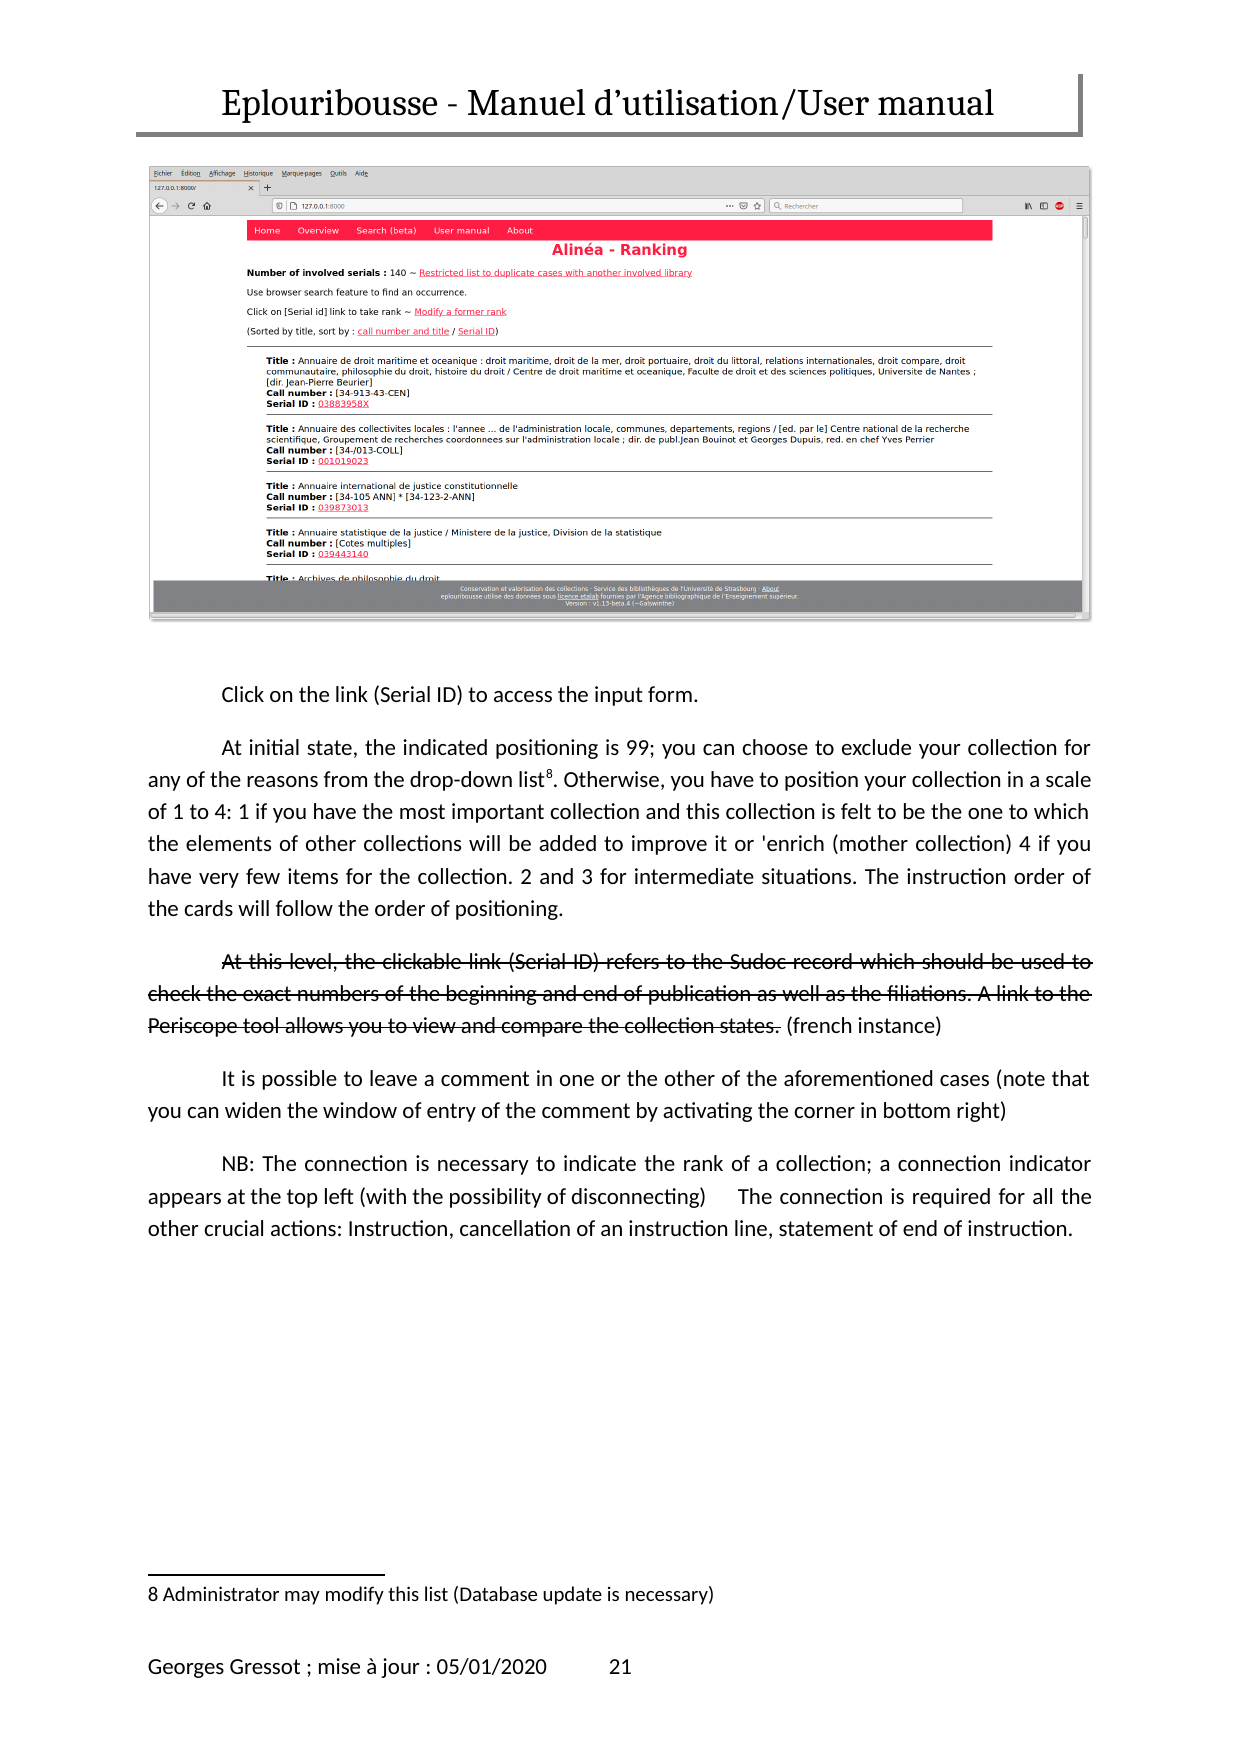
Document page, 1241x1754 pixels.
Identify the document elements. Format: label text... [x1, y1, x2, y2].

text At this level, the clickable link (Serial ID) refers to the Sudoc record which should be used to check the exact numbers of the beginning and end of publication as well as the filiations. A link to the Periscope tool allows you to view and compare the collection states. (french instance) [148, 947, 1093, 1039]
text Administrator may modify this list (Database update is necessary) [148, 1581, 1093, 1606]
text NB: The connection is necessary to indicate the rank of a collection; a connection indicator appears at the top left (with the possibility of disconnecting) The connection is required for all the other crucial actions: Instruction, cancellation of an instruction line, statement of end of instruction. [148, 1149, 1093, 1242]
text At initial state, the indicated positioning is 99; you can choose to exclude your collection for any of the reasons from the drop-down list. Otherwise, you have to position your collection in a scale of 1 to 4: 1 if you have the most important collection and this collection is felt to be the one to which the elements of other collections will be added to improve it or 'enrich (mother collection) 4 if you have very few items for the collection. 2 and 3 for intermediate situations. The instruction order of the cards will follow the order of positioning. [148, 733, 1093, 922]
text It is possible to leave a comment in one or the other of the aforementioned cases (note that you can widen the window of entry of the comment by activating the corner in bottom right) [148, 1064, 1093, 1124]
picture [147, 164, 1093, 623]
text Click on the link (Serial ID) to access the input form. [148, 680, 1093, 708]
